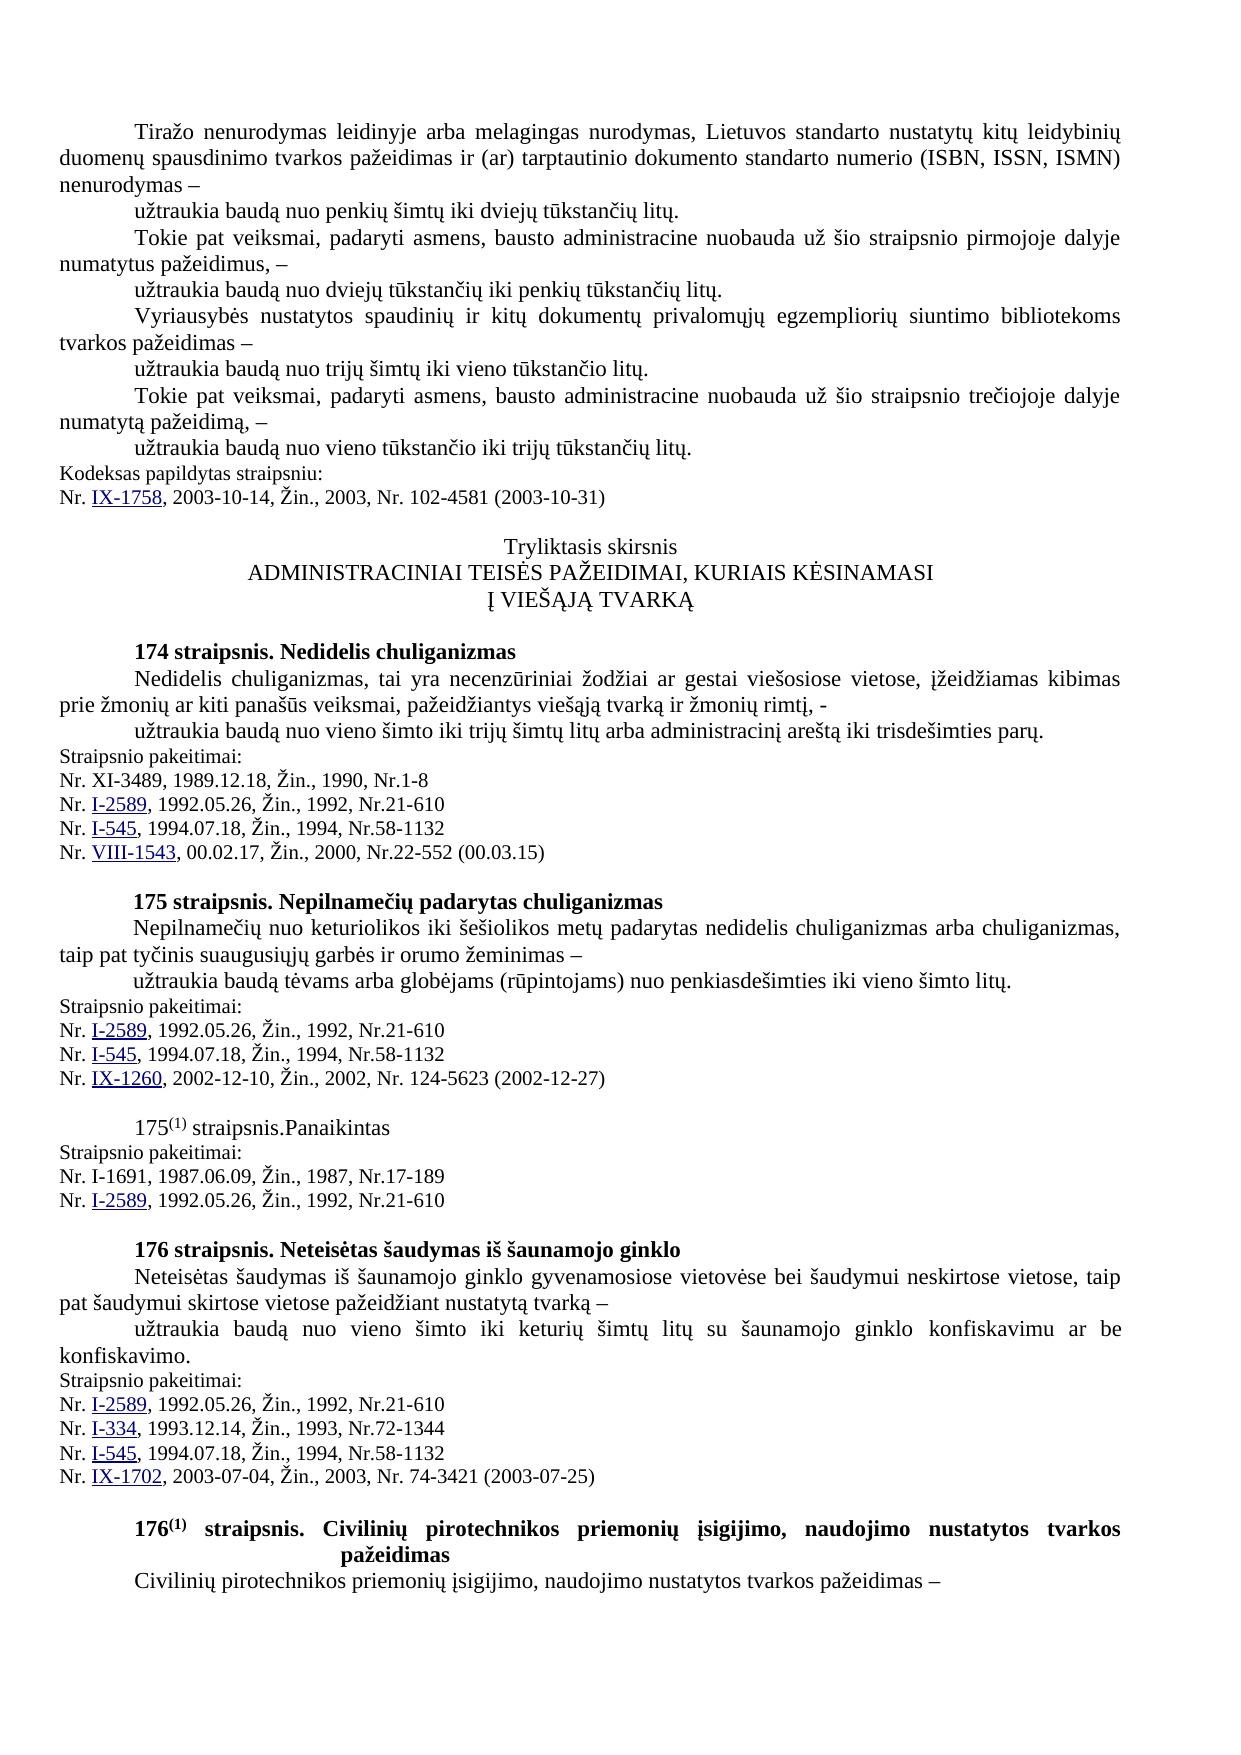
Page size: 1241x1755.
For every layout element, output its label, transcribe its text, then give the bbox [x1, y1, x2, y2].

text Nr. I-545, 1994.07.18, Žin., 1994, Nr.58-1132 [59, 1440, 1122, 1464]
text Nr. IX-1260, 2002-12-10, Žin., 2002, Nr. 124-5623 (2002-12-27) [59, 1066, 1122, 1090]
text 175 straipsnis. Nepilnamečių padarytas chuliganizmas [59, 888, 1122, 914]
text Nr. I-2589, 1992.05.26, Žin., 1992, Nr.21-610 [59, 1392, 1122, 1416]
text Tryliktasis skirsnis [59, 533, 1122, 559]
text Į VIEŠĄJĄ TVARKĄ [59, 586, 1122, 612]
text Straipsnio pakeitimai: [59, 744, 1122, 768]
text Tiražo nenurodymas leidinyje arba melagingas nurodymas, Lietuvos standarto nustatytų kitų leidybinių duomenų spausdinimo tvarkos pažeidimas ir (ar) tarptautinio dokumento standarto numerio (ISBN, ISSN, ISMN) nenurodymas – [59, 118, 1122, 197]
text Kodeksas papildytas straipsniu: [59, 461, 1122, 485]
text užtraukia baudą nuo vieno tūkstančio iki trijų tūkstančių litų. [59, 434, 1122, 461]
text Nr. I-2589, 1992.05.26, Žin., 1992, Nr.21-610 [59, 792, 1122, 816]
text Nr. I-2589, 1992.05.26, Žin., 1992, Nr.21-610 [59, 1018, 1122, 1042]
text Vyriausybės nustatytos spaudinių ir kitų dokumentų privalomųjų egzempliorių siuntimo bibliotekoms tvarkos pažeidimas – [59, 303, 1122, 355]
text 176(1) straipsnis. Civilinių pirotechnikos priemonių įsigijimo, naudojimo nustatytos tvarkos pažeidimas [134, 1515, 1122, 1568]
text užtraukia baudą nuo penkių šimtų iki dviejų tūkstančių litų. [59, 197, 1122, 223]
text Tokie pat veiksmai, padaryti asmens, bausto administracine nuobauda už šio straipsnio trečiojoje dalyje numatytą pažeidimą, – [59, 382, 1122, 434]
text Nr. I-545, 1994.07.18, Žin., 1994, Nr.58-1132 [59, 1042, 1122, 1066]
text Nepilnamečių nuo keturiolikos iki šešiolikos metų padarytas nedidelis chuliganizmas arba chuliganizmas, taip pat tyčinis suaugusiųjų garbės ir orumo žeminimas – [59, 914, 1122, 967]
text Nedidelis chuliganizmas, tai yra necenzūriniai žodžiai ar gestai viešosiose vietose, įžeidžiamas kibimas prie žmonių ar kiti panašūs veiksmai, pažeidžiantys viešąją tvarką ir žmonių rimtį, - [59, 665, 1122, 717]
text Tokie pat veiksmai, padaryti asmens, bausto administracine nuobauda už šio straipsnio pirmojoje dalyje numatytus pažeidimus, – [59, 223, 1122, 276]
text Straipsnio pakeitimai: [59, 1140, 1122, 1164]
text užtraukia baudą nuo vieno šimto iki keturių šimtų litų su šaunamojo ginklo konfiskavimu ar be konfiskavimo. [59, 1316, 1122, 1368]
text užtraukia baudą nuo dviejų tūkstančių iki penkių tūkstančių litų. [59, 276, 1122, 303]
text Nr. I-1691, 1987.06.09, Žin., 1987, Nr.17-189 [59, 1164, 1122, 1188]
text 175(1) straipsnis.Panaikintas [59, 1114, 1122, 1140]
text Nr. I-2589, 1992.05.26, Žin., 1992, Nr.21-610 [59, 1188, 1122, 1212]
text Neteisėtas šaudymas iš šaunamojo ginklo gyvenamosiose vietovėse bei šaudymui neskirtose vietose, taip pat šaudymui skirtose vietose pažeidžiant nustatytą tvarką – [59, 1263, 1122, 1316]
text Nr. I-545, 1994.07.18, Žin., 1994, Nr.58-1132 [59, 816, 1122, 840]
text 176 straipsnis. Neteisėtas šaudymas iš šaunamojo ginklo [59, 1236, 1122, 1263]
text Nr. VIII-1543, 00.02.17, Žin., 2000, Nr.22-552 (00.03.15) [59, 840, 1122, 864]
text Nr. IX-1758, 2003-10-14, Žin., 2003, Nr. 102-4581 (2003-10-31) [59, 485, 1122, 509]
text Civilinių pirotechnikos priemonių įsigijimo, naudojimo nustatytos tvarkos pažeidimas – [59, 1568, 1122, 1594]
text ADMINISTRACINIAI TEISĖS PAŽEIDIMAI, KURIAIS KĖSINAMASI [59, 559, 1122, 586]
text užtraukia baudą tėvams arba globėjams (rūpintojams) nuo penkiasdešimties iki vieno šimto litų. [59, 967, 1122, 993]
text Straipsnio pakeitimai: [59, 1368, 1122, 1392]
text 174 straipsnis. Nedidelis chuliganizmas [59, 638, 1122, 665]
text Straipsnio pakeitimai: [59, 993, 1122, 1018]
text Nr. I-334, 1993.12.14, Žin., 1993, Nr.72-1344 [59, 1416, 1122, 1440]
text Nr. XI-3489, 1989.12.18, Žin., 1990, Nr.1-8 [59, 768, 1122, 792]
text Nr. IX-1702, 2003-07-04, Žin., 2003, Nr. 74-3421 (2003-07-25) [59, 1464, 1122, 1488]
text užtraukia baudą nuo trijų šimtų iki vieno tūkstančio litų. [59, 355, 1122, 382]
text užtraukia baudą nuo vieno šimto iki trijų šimtų litų arba administracinį areštą iki trisdešimties parų. [59, 717, 1122, 744]
